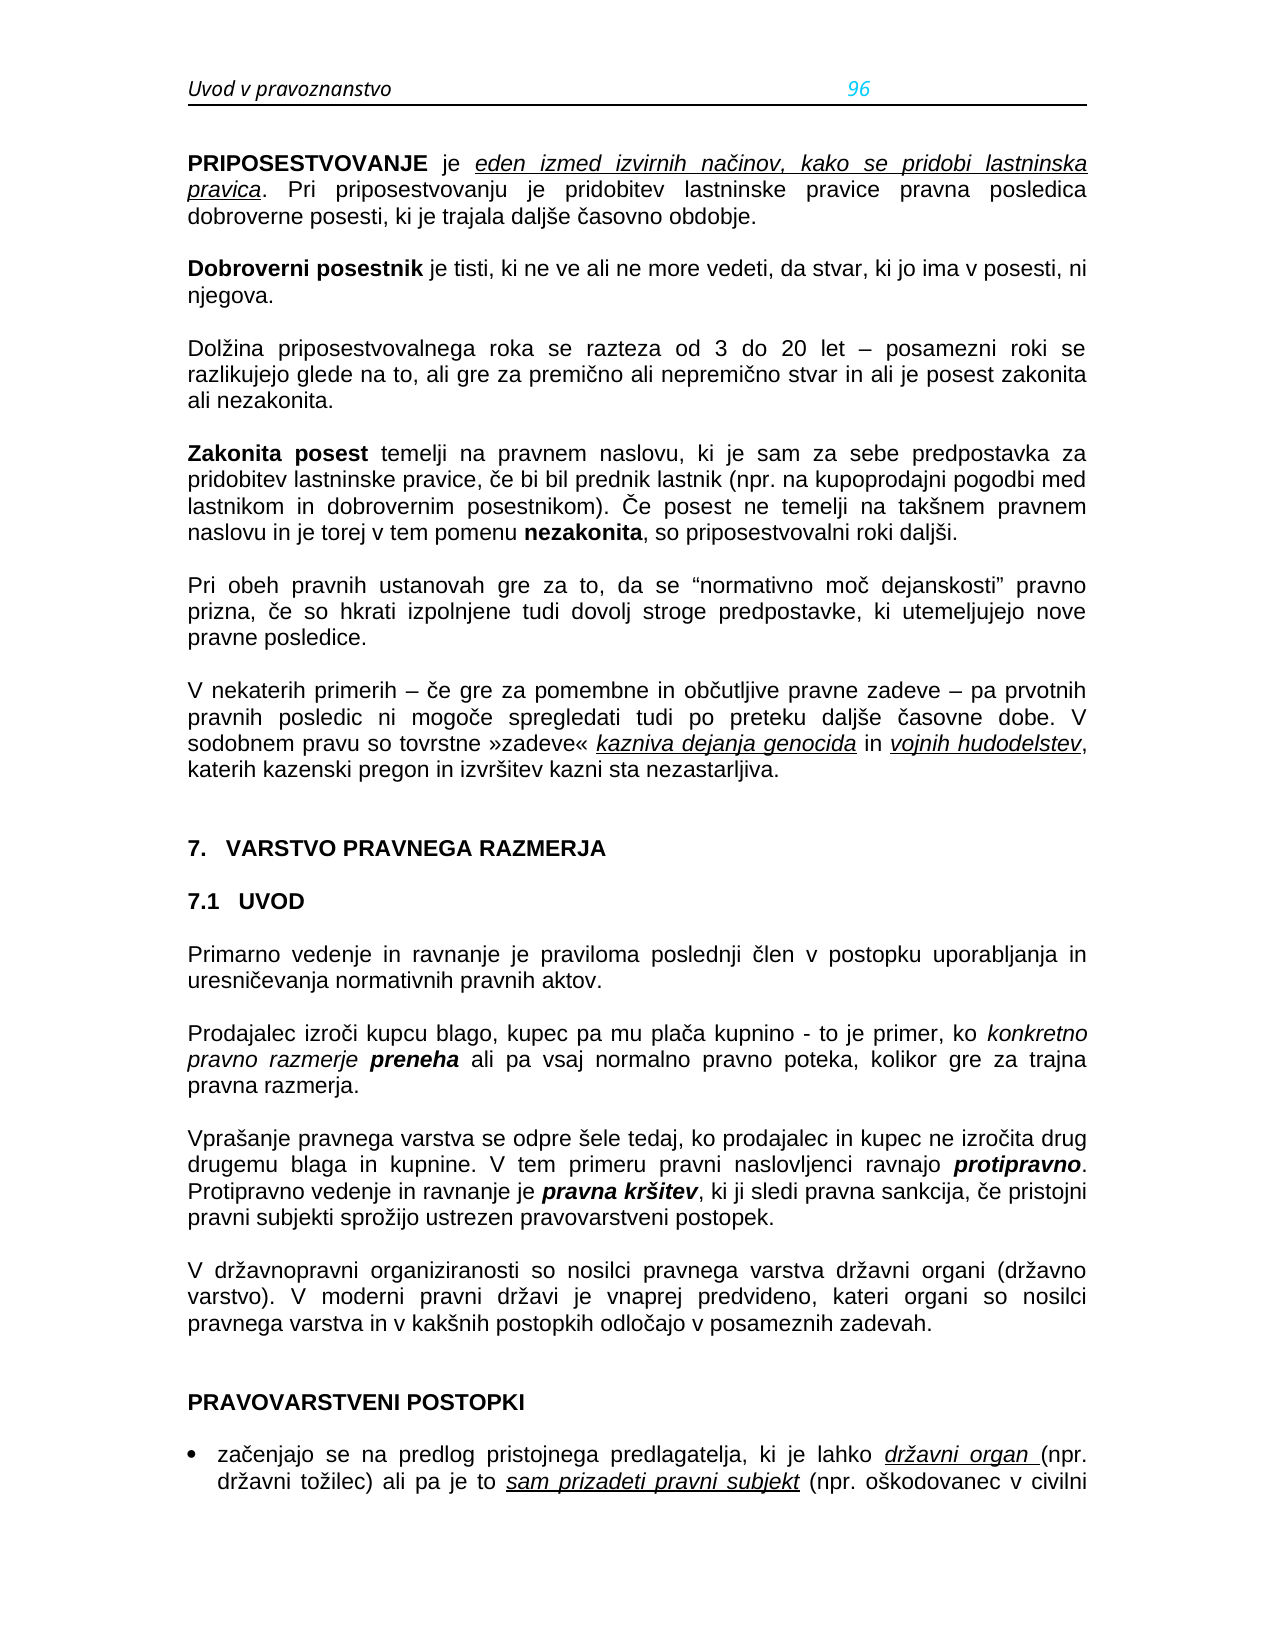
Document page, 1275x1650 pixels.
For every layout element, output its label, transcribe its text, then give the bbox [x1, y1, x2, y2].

text V nekaterih primerih – če gre za pomembne in občutljive pravne zadeve – pa prvotnih pravnih posledic ni mogoče spregledati tudi po preteku daljše časovne dobe. V sodobnem pravu so tovrstne »zadeve« kazniva dejanja genocida in vojnih hudodelstev, katerih kazenski pregon in izvršitev kazni sta nezastarljiva. [187, 677, 1087, 782]
text Dobroverni posestnik je tisti, ki ne ve ali ne more vedeti, da stvar, ki jo ima v posesti, ni njegova. [187, 255, 1087, 308]
list začenjajo se na predlog pristojnega predlagatelja, ki je lahko državni organ (npr. državni tožilec) ali pa je to sam prizadeti pravni subjekt (npr. oškodovanec v civilni [187, 1441, 1087, 1494]
text Pri obeh pravnih ustanovah gre za to, da se “normativno moč dejanskosti” pravno prizna, če so hkrati izpolnjene tudi dovolj stroge predpostavke, ki utemeljujejo nove pravne posledice. [187, 572, 1087, 651]
text Dolžina priposestvovalnega roka se razteza od 3 do 20 let – posamezni roki se razlikujejo glede na to, ali gre za premično ali nepremično stvar in ali je posest zakonita ali nezakonita. [187, 334, 1087, 413]
text PRIPOSESTVOVANJE je eden izmed izvirnih načinov, kako se pridobi lastninska pravica. Pri priposestvovanju je pridobitev lastninske pravice pravna posledica dobroverne posesti, ki je trajala daljše časovno obdobje. [187, 150, 1087, 229]
text 7. VARSTVO PRAVNEGA RAZMERJA [187, 835, 1087, 862]
text V državnopravni organiziranosti so nosilci pravnega varstva državni organi (državno varstvo). V moderni pravni državi je vnaprej predvideno, kateri organi so nosilci pravnega varstva in v kakšnih postopkih odločajo v posameznih zadevah. [187, 1257, 1087, 1336]
text Prodajalec izroči kupcu blago, kupec pa mu plača kupnino - to je primer, ko konkretno pravno razmerje preneha ali pa vsaj normalno pravno poteka, kolikor gre za trajna pravna razmerja. [187, 1020, 1087, 1099]
text Primarno vedenje in ravnanje je praviloma poslednji člen v postopku uporabljanja in uresničevanja normativnih pravnih aktov. [187, 941, 1087, 993]
text PRAVOVARSTVENI POSTOPKI [187, 1389, 1087, 1415]
text Vprašanje pravnega varstva se odpre šele tedaj, ko prodajalec in kupec ne izročita drug drugemu blaga in kupnine. V tem primeru pravni naslovljenci ravnajo protipravno. Protipravno vedenje in ravnanje je pravna kršitev, ki ji sledi pravna sankcija, če pristojni pravni subjekti sprožijo ustrezen pravovarstveni postopek. [187, 1125, 1087, 1231]
text 7.1 UVOD [187, 888, 1087, 914]
text Zakonita posest temelji na pravnem naslovu, ki je sam za sebe predpostavka za pridobitev lastninske pravice, če bi bil prednik lastnik (npr. na kupoprodajni pogodbi med lastnikom in dobrovernim posestnikom). Če posest ne temelji na takšnem pravnem naslovu in je torej v tem pomenu nezakonita, so priposestvovalni roki daljši. [187, 440, 1087, 545]
